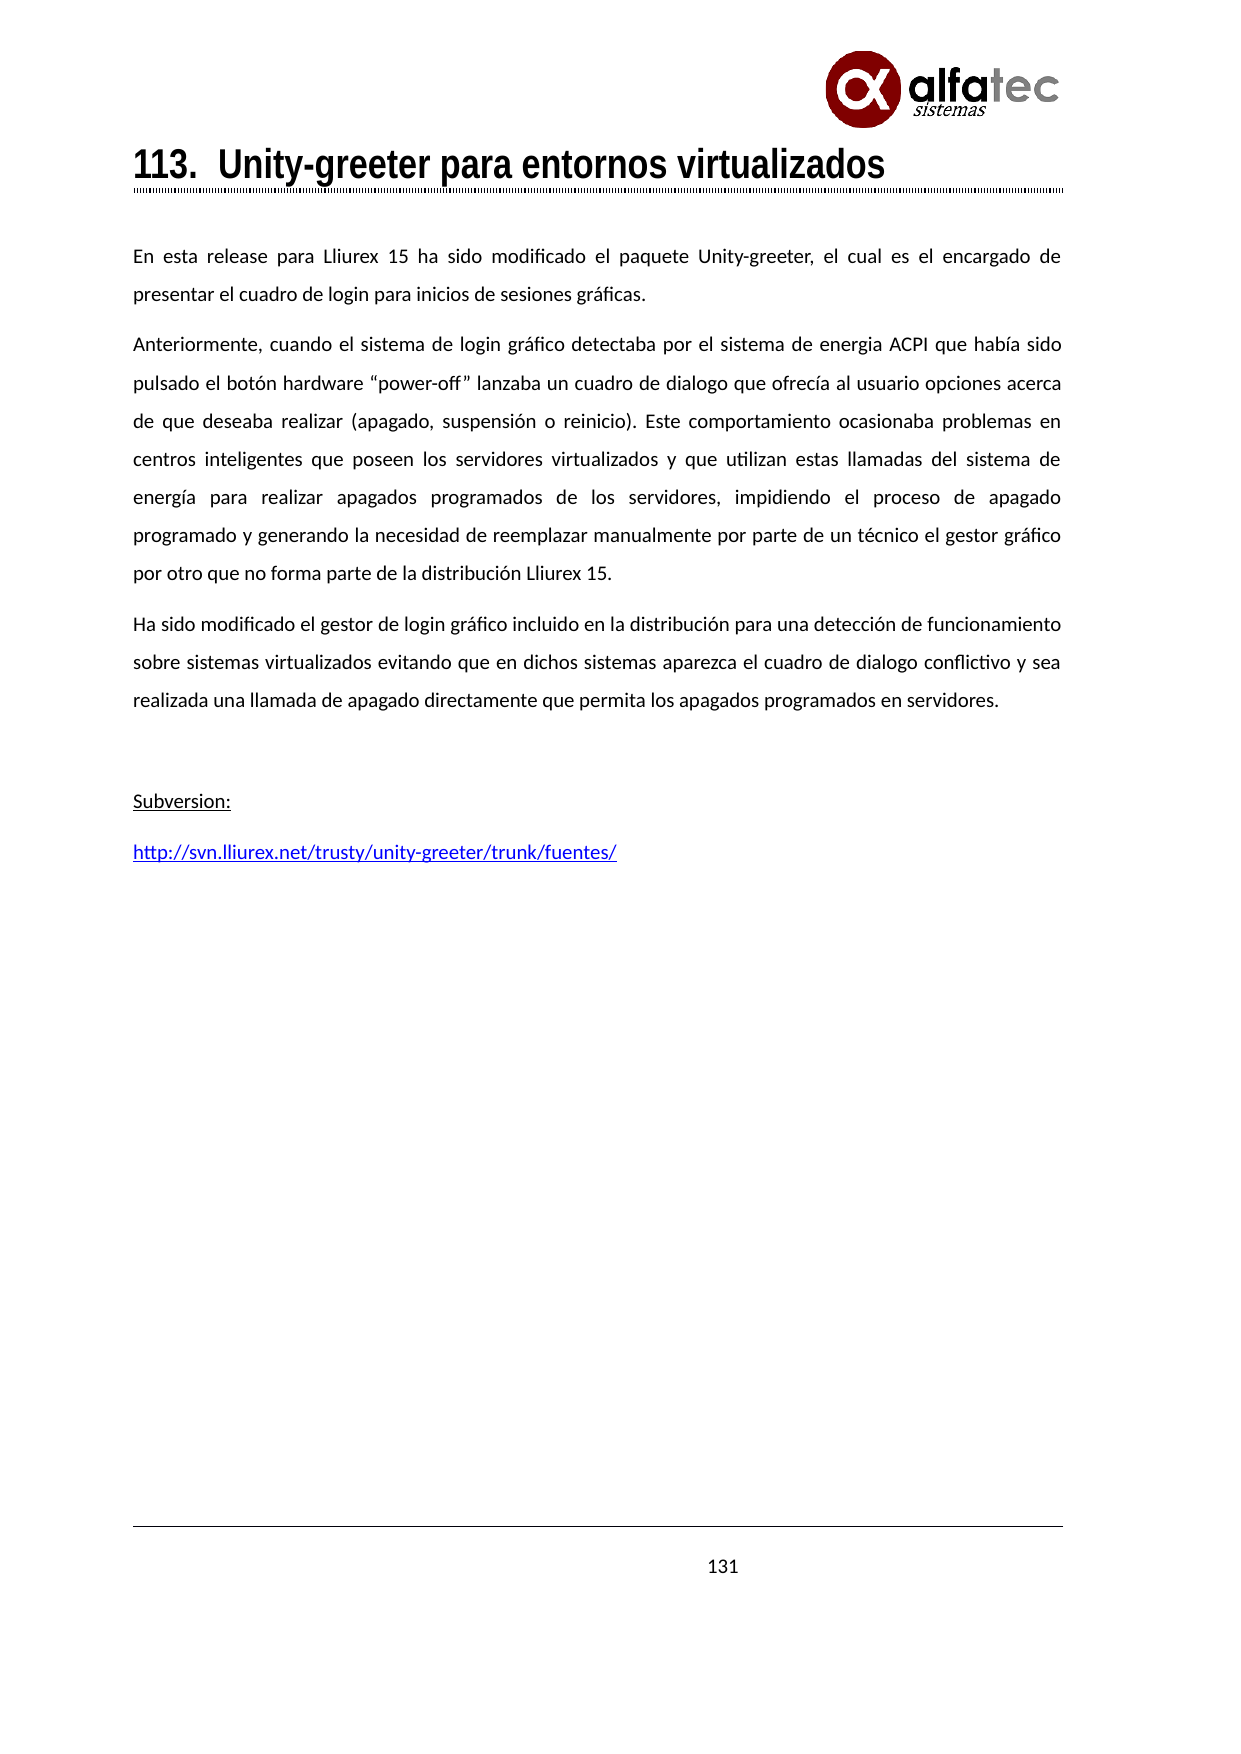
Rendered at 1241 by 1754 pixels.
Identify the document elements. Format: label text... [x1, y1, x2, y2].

subtitle Unity-greeter para entornos virtualizados [133, 148, 1063, 193]
text Subversion: [133, 788, 1063, 814]
text Anteriormente, cuando el sistema de login gráfico detectaba por el sistema de energia ACPI que había sido pulsado el botón hardware “power-off” lanzaba un cuadro de dialogo que ofrecía al usuario opciones acerca de que deseaba realizar (apagado, suspensión o reinicio). Este comportamiento ocasionaba problemas en centros inteligentes que poseen los servidores virtualizados y que utilizan estas llamadas del sistema de energía para realizar apagados programados de los servidores, impidiendo el proceso de apagado programado y generando la necesidad de reemplazar manualmente por parte de un técnico el gestor gráfico por otro que no forma parte de la distribución Lliurex 15. [133, 332, 1063, 586]
text http://svn.lliurex.net/trusty/unity-greeter/trunk/fuentes/ [133, 839, 1063, 864]
text Ha sido modificado el gestor de login gráfico incluido en la distribución para una detección de funcionamiento sobre sistemas virtualizados evitando que en dichos sistemas aparezca el cuadro de dialogo conflictivo y sea realizada una llamada de apagado directamente que permita los apagados programados en servidores. [133, 611, 1063, 713]
picture [825, 51, 1061, 128]
text En esta release para Lliurex 15 ha sido modificado el paquete Unity-greeter, el cual es el encargado de presentar el cuadro de login para inicios de sesiones gráficas. [133, 243, 1063, 306]
